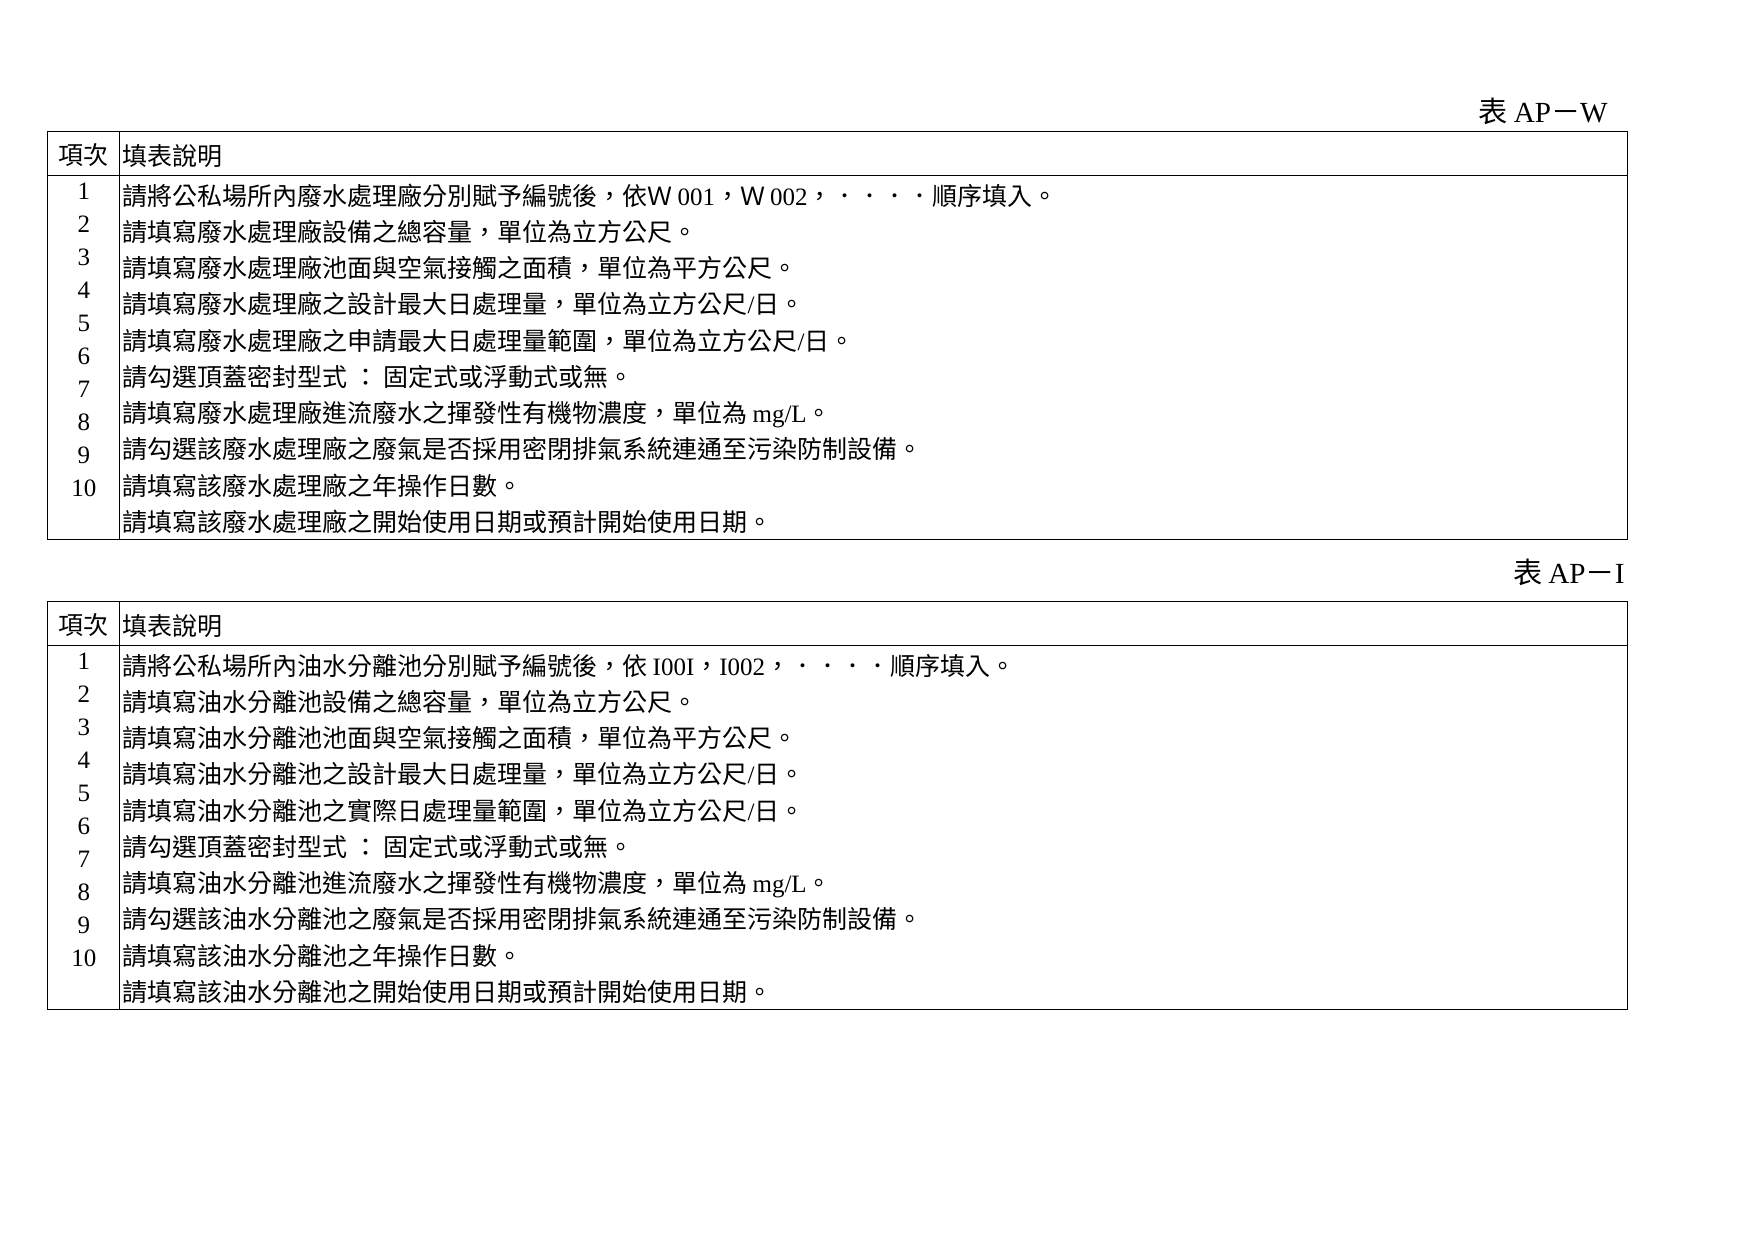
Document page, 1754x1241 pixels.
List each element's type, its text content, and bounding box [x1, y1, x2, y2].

table_cell 1 2 3 4 5 6 7 8 9 10 [48, 176, 119, 538]
table_header 項次 [48, 132, 119, 175]
table_cell 請將公私場所內油水分離池分別賦予編號後，依I00I，I002，．．．．順序填入。 請填寫油水分離池設備之總容量，單位為立方公尺。 請填寫油水分離池池面與空氣接觸之面積，單位為平方公尺。 請填寫油水分離池之設計最大日處理量，單位為立方公尺/日。 請填寫油水分離池之實際日處理量範圍，單位為立方公尺/日。 請勾選頂蓋密封型式 ： 固定式或浮動式或無。 請填寫油水分離池進流廢水之揮發性有機物濃度，單位為mg/L。 請勾選該油水分離池之廢氣是否採用密閉排氣系統連通至污染防制設備。 請填寫該油水分離池之年操作日數。 請填寫該油水分離池之開始使用日期或預計開始使用日期。 [120, 646, 1627, 1009]
table_cell 表AP－I [48, 540, 1627, 601]
table_cell 項次 [48, 602, 119, 645]
table_header 填表說明 [120, 132, 1627, 175]
text 表AP－W [35, 89, 1607, 131]
table_cell 1 2 3 4 5 6 7 8 9 10 [48, 646, 119, 1009]
table_cell 填表說明 [120, 602, 1627, 645]
table_cell 請將公私場所內廢水處理廠分別賦予編號後，依Ｗ001，Ｗ002，．．．．順序填入。 請填寫廢水處理廠設備之總容量，單位為立方公尺。 請填寫廢水處理廠池面與空氣接觸之面積，單位為平方公尺。 請填寫廢水處理廠之設計最大日處理量，單位為立方公尺/日。 請填寫廢水處理廠之申請最大日處理量範圍，單位為立方公尺/日。 請勾選頂蓋密封型式 ： 固定式或浮動式或無。 請填寫廢水處理廠進流廢水之揮發性有機物濃度，單位為mg/L。 請勾選該廢水處理廠之廢氣是否採用密閉排氣系統連通至污染防制設備。 請填寫該廢水處理廠之年操作日數。 請填寫該廢水處理廠之開始使用日期或預計開始使用日期。 [120, 176, 1627, 538]
